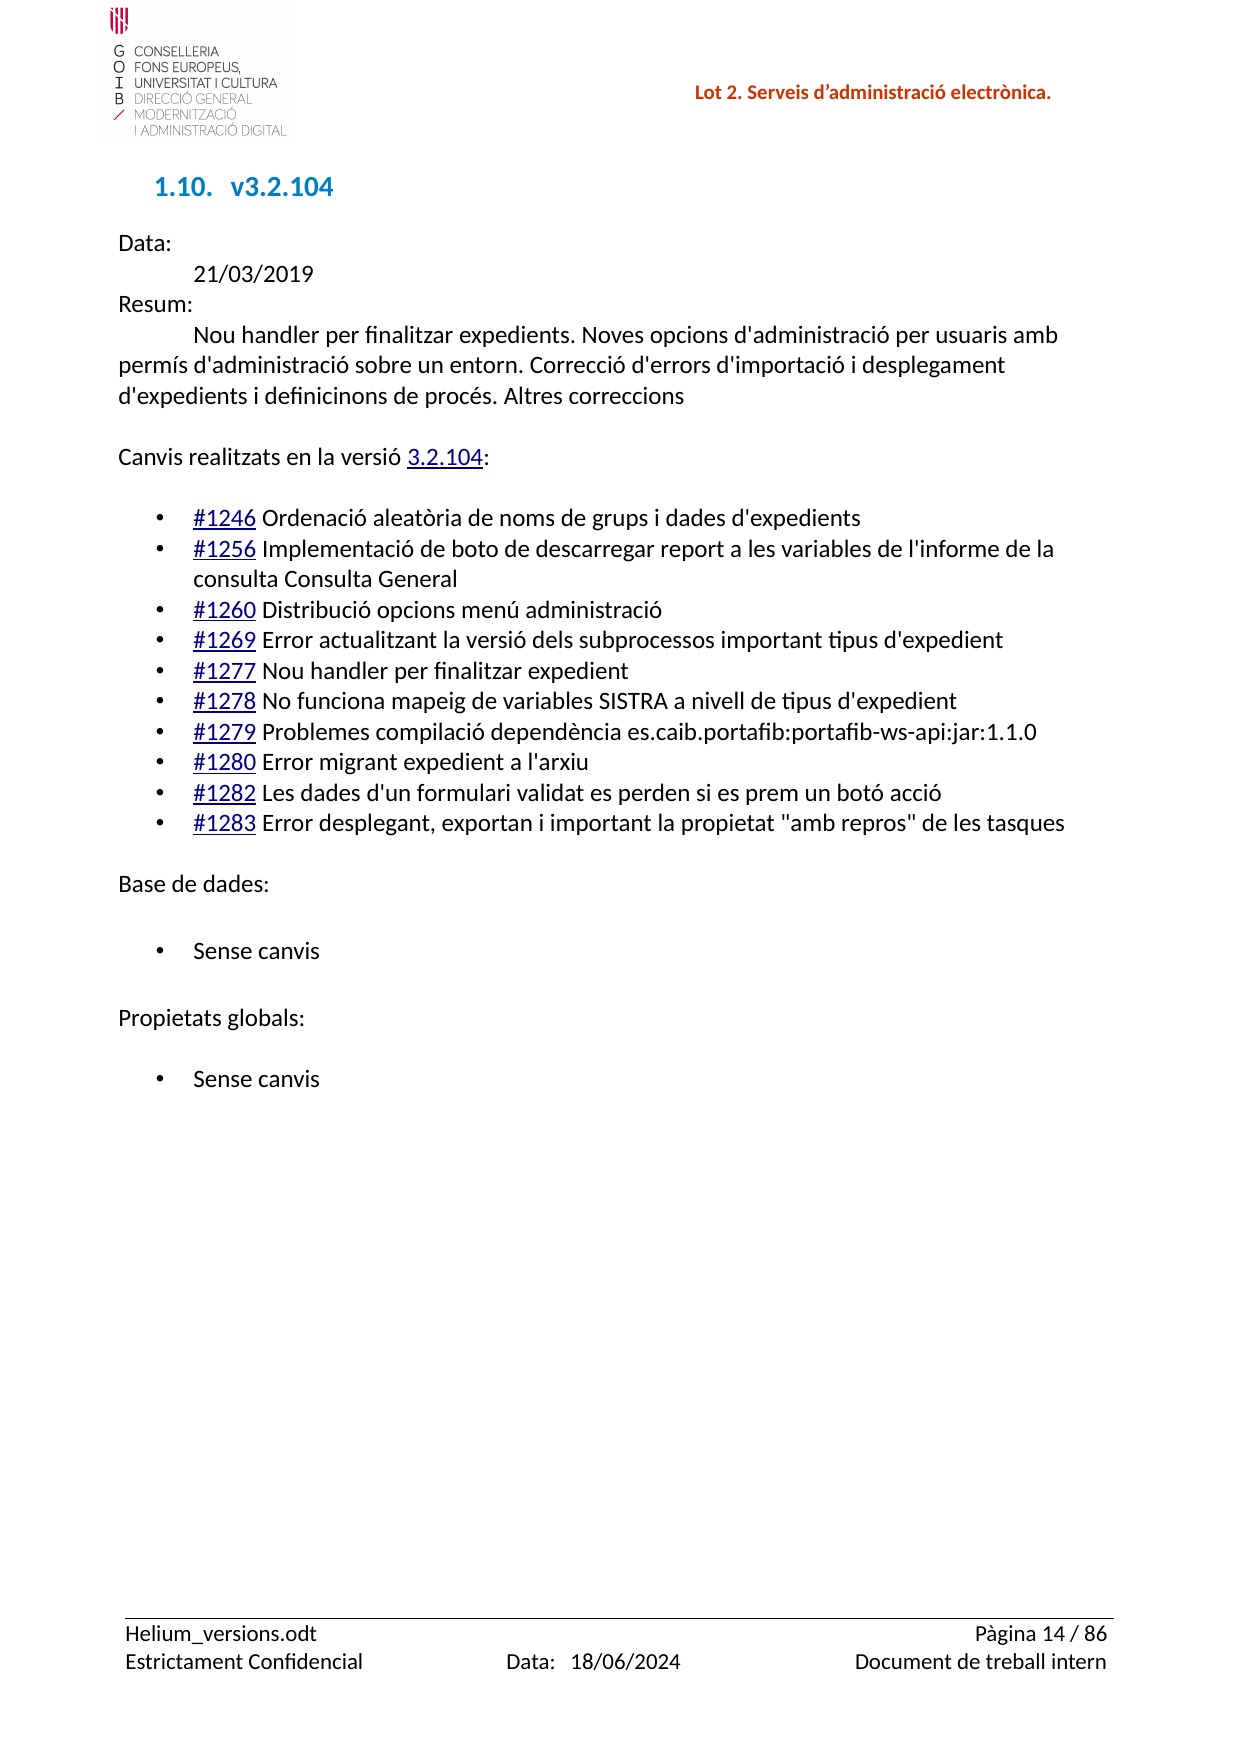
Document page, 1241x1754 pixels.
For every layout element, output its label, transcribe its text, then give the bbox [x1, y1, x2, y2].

text 21/03/2019 [118, 258, 1122, 289]
list #1260 Distribució opcions menú administració [156, 594, 1122, 624]
list #1283 Error desplegant, exportan i important la propietat "amb repros" de les tasques [156, 807, 1122, 838]
list #1280 Error migrant expedient a l'arxiu [156, 746, 1122, 777]
text Canvis realitzats en la versió 3.2.104: [118, 441, 1122, 472]
list #1277 Nou handler per finalitzar expedient [156, 655, 1122, 685]
list Sense canvis [156, 936, 1122, 966]
text Nou handler per finalitzar expedients. Noves opcions d'administració per usuaris amb permís d'administració sobre un entorn. Correcció d'errors d'importació i desplegament d'expedients i definicinons de procés. Altres correccions [118, 319, 1122, 411]
list #1269 Error actualitzant la versió dels subprocessos important tipus d'expedient [156, 624, 1122, 655]
list #1279 Problemes compilació dependència es.caib.portafib:portafib-ws-api:jar:1.1.0 [156, 716, 1122, 746]
text Data: [118, 228, 1122, 258]
text Base de dades: [118, 868, 1122, 899]
text Resum: [118, 289, 1122, 319]
list #1278 No funciona mapeig de variables SISTRA a nivell de tipus d'expedient [156, 685, 1122, 716]
list #1256 Implementació de boto de descarregar report a les variables de l'informe de la consulta Consulta General [156, 533, 1122, 594]
picture [100, 0, 297, 144]
subtitle v3.2.104 [153, 168, 1122, 204]
text Propietats globals: [118, 1002, 1122, 1033]
list #1282 Les dades d'un formulari validat es perden si es prem un botó acció [156, 777, 1122, 807]
list #1246 Ordenació aleatòria de noms de grups i dades d'expedients [156, 502, 1122, 533]
list Sense canvis [156, 1063, 1122, 1094]
